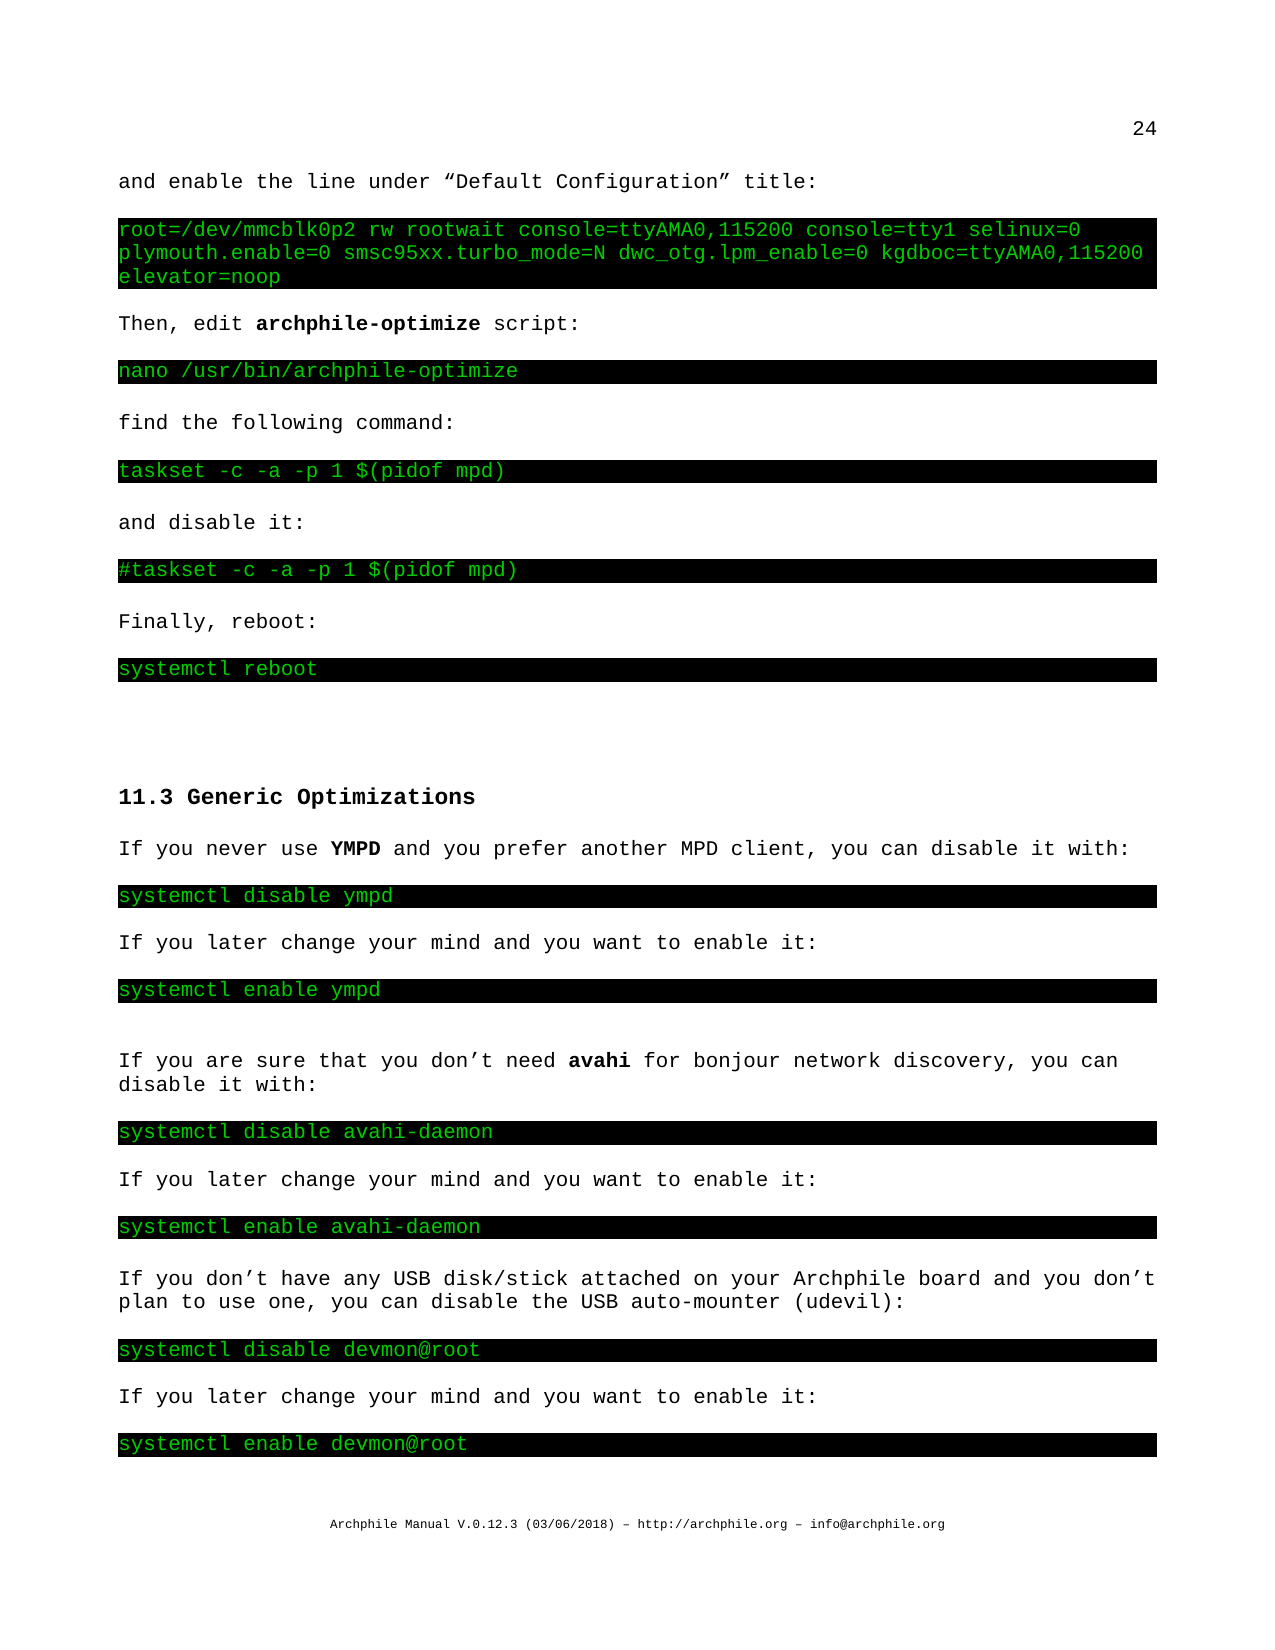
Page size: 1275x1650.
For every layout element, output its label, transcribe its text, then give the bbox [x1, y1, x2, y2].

text root=/dev/mmcblk0p2 rw rootwait console=ttyAMA0,115200 console=tty1 selinux=0 plymouth.enable=0 smsc95xx.turbo_mode=N dwc_otg.lpm_enable=0 kgdboc=ttyAMA0,115200 elevator=noop [118, 218, 1157, 289]
text systemctl enable avahi-daemon [118, 1216, 1157, 1239]
text nano /usr/bin/archphile-optimize [118, 360, 1157, 384]
text systemctl reboot [118, 658, 1157, 682]
text Finally, reboot: [118, 611, 1157, 634]
text systemctl enable devmon@root [118, 1433, 1157, 1457]
text 11.3 Generic Optimizations [118, 786, 1157, 812]
text and disable it: [118, 512, 1157, 535]
text systemctl disable devmon@root [118, 1339, 1157, 1362]
text If you never use YMPD and you prefer another MPD client, you can disable it with: [118, 837, 1157, 861]
text find the following command: [118, 412, 1157, 436]
text If you later change your mind and you want to enable it: [118, 1386, 1157, 1410]
text and enable the line under “Default Configuration” title: [118, 171, 1157, 195]
text #taskset -c -a -p 1 $(pidof mpd) [118, 559, 1157, 583]
text Then, edit archphile-optimize script: [118, 313, 1157, 337]
text If you don’t have any USB disk/stick attached on your Archphile board and you don’t plan to use one, you can disable the USB auto-mounter (udevil): [118, 1268, 1157, 1315]
text If you later change your mind and you want to enable it: [118, 932, 1157, 956]
text taskset -c -a -p 1 $(pidof mpd) [118, 460, 1157, 483]
text systemctl enable ympd [118, 979, 1157, 1003]
text If you later change your mind and you want to enable it: [118, 1168, 1157, 1192]
text If you are sure that you don’t need avahi for bonjour network discovery, you can disable it with: [118, 1050, 1157, 1098]
text systemctl disable ympd [118, 885, 1157, 908]
text systemctl disable avahi-daemon [118, 1121, 1157, 1145]
